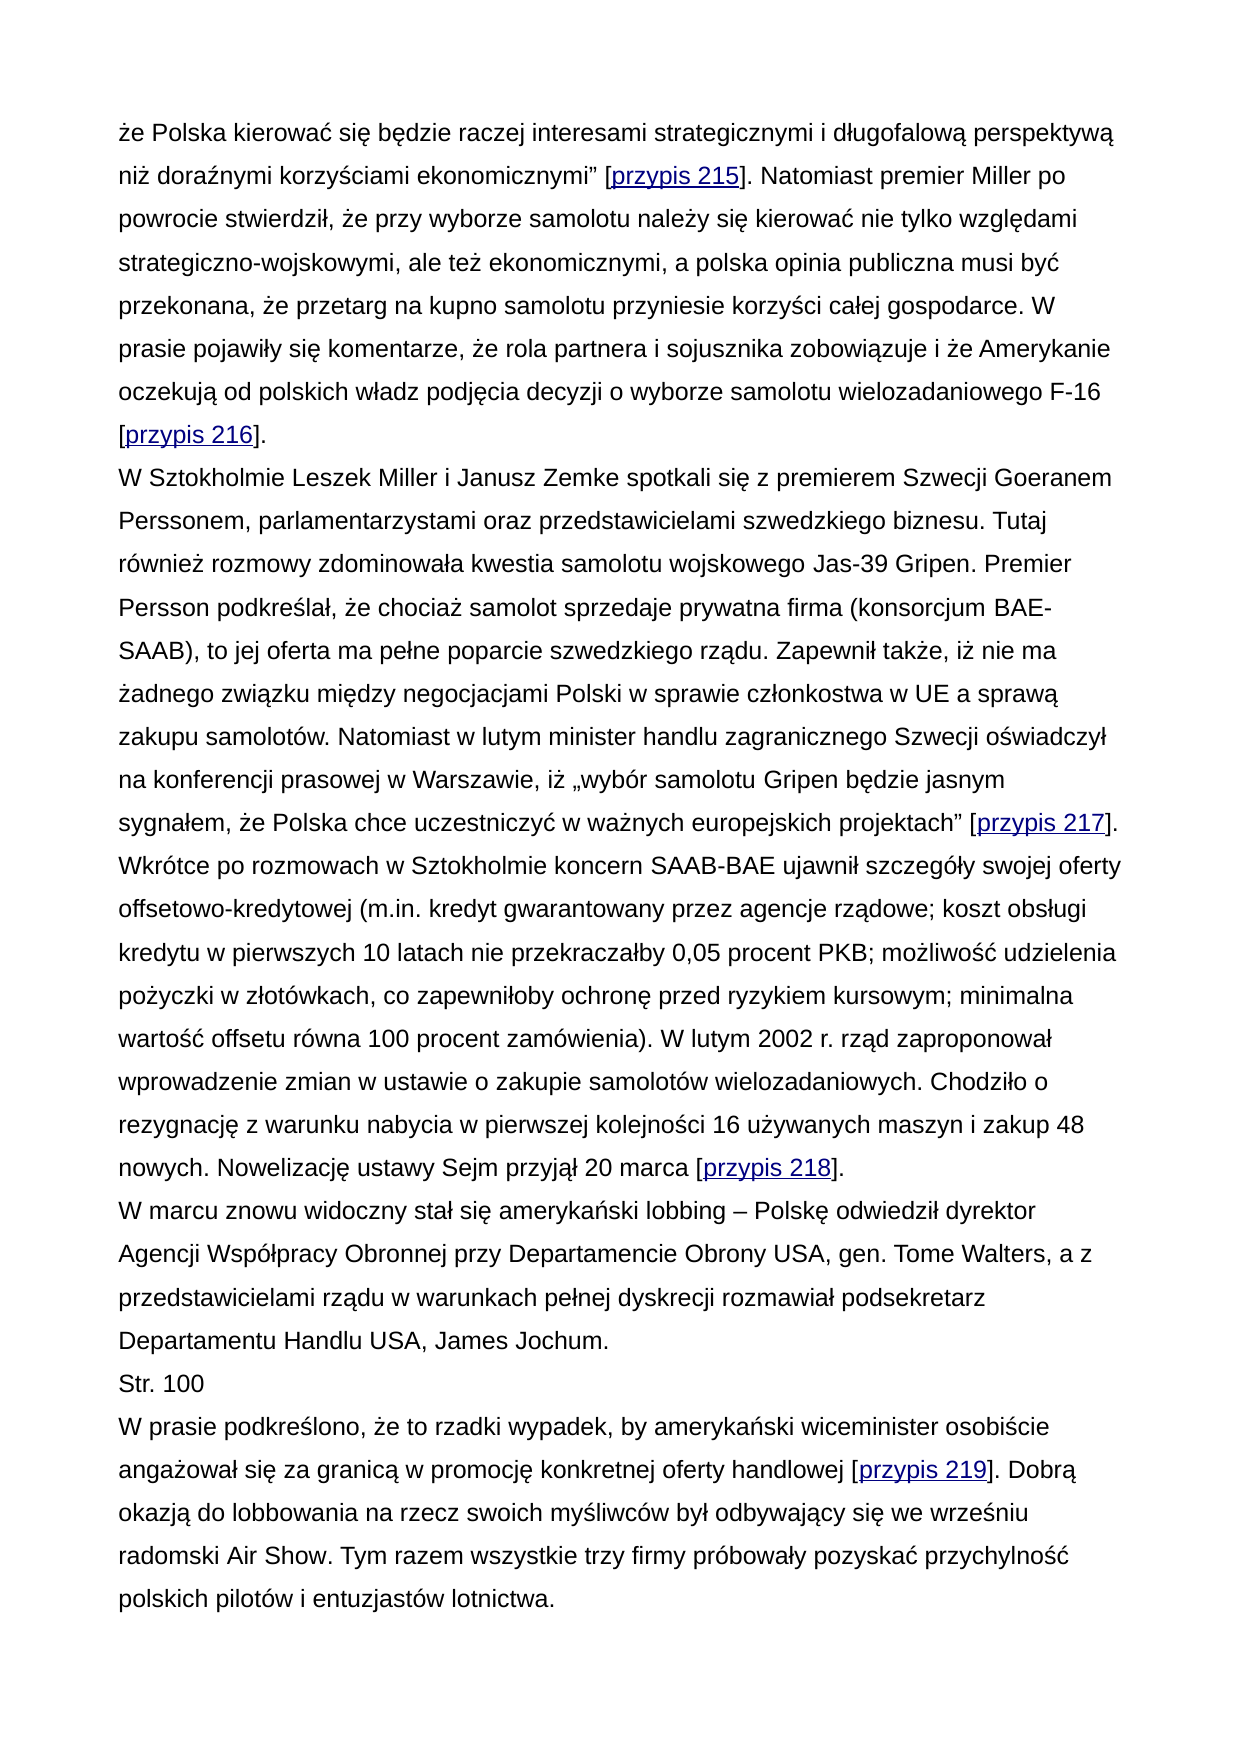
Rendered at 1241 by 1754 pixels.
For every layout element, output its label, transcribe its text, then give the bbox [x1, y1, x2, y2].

text W Sztokholmie Leszek Miller i Janusz Zemke spotkali się z premierem Szwecji Goeranem Perssonem, parlamentarzystami oraz przedstawicielami szwedzkiego biznesu. Tutaj również rozmowy zdominowała kwestia samolotu wojskowego Jas-39 Gripen. Premier Persson podkreślał, że chociaż samolot sprzedaje prywatna firma (konsorcjum BAE-SAAB), to jej oferta ma pełne poparcie szwedzkiego rządu. Zapewnił także, iż nie ma żadnego związku między negocjacjami Polski w sprawie członkostwa w UE a sprawą zakupu samolotów. Natomiast w lutym minister handlu zagranicznego Szwecji oświadczył na konferencji prasowej w Warszawie, iż „wybór samolotu Gripen będzie jasnym sygnałem, że Polska chce uczestniczyć w ważnych europejskich projektach” [przypis 217]. Wkrótce po rozmowach w Sztokholmie koncern SAAB-BAE ujawnił szczegóły swojej oferty offsetowo-kredytowej (m.in. kredyt gwarantowany przez agencje rządowe; koszt obsługi kredytu w pierwszych 10 latach nie przekraczałby 0,05 procent PKB; możliwość udzielenia pożyczki w złotówkach, co zapewniłoby ochronę przed ryzykiem kursowym; minimalna wartość offsetu równa 100 procent zamówienia). W lutym 2002 r. rząd zaproponował wprowadzenie zmian w ustawie o zakupie samolotów wielozadaniowych. Chodziło o rezygnację z warunku nabycia w pierwszej kolejności 16 używanych maszyn i zakup 48 nowych. Nowelizację ustawy Sejm przyjął 20 marca [przypis 218]. [118, 463, 1122, 1182]
text W marcu znowu widoczny stał się amerykański lobbing – Polskę odwiedził dyrektor Agencji Współpracy Obronnej przy Departamencie Obrony USA, gen. Tome Walters, a z przedstawicielami rządu w warunkach pełnej dyskrecji rozmawiał podsekretarz Departamentu Handlu USA, James Jochum. [118, 1196, 1122, 1354]
text Str. 100 [118, 1369, 1122, 1397]
text W prasie podkreślono, że to rzadki wypadek, by amerykański wiceminister osobiście angażował się za granicą w promocję konkretnej oferty handlowej [przypis 219]. Dobrą okazją do lobbowania na rzecz swoich myśliwców był odbywający się we wrześniu radomski Air Show. Tym razem wszystkie trzy firmy próbowały pozyskać przychylność polskich pilotów i entuzjastów lotnictwa. [118, 1412, 1122, 1613]
text że Polska kierować się będzie raczej interesami strategicznymi i długofalową perspektywą niż doraźnymi korzyściami ekonomicznymi” [przypis 215]. Natomiast premier Miller po powrocie stwierdził, że przy wyborze samolotu należy się kierować nie tylko względami strategiczno-wojskowymi, ale też ekonomicznymi, a polska opinia publiczna musi być przekonana, że przetarg na kupno samolotu przyniesie korzyści całej gospodarce. W prasie pojawiły się komentarze, że rola partnera i sojusznika zobowiązuje i że Amerykanie oczekują od polskich władz podjęcia decyzji o wyborze samolotu wielozadaniowego F-16 [przypis 216]. [118, 118, 1122, 449]
